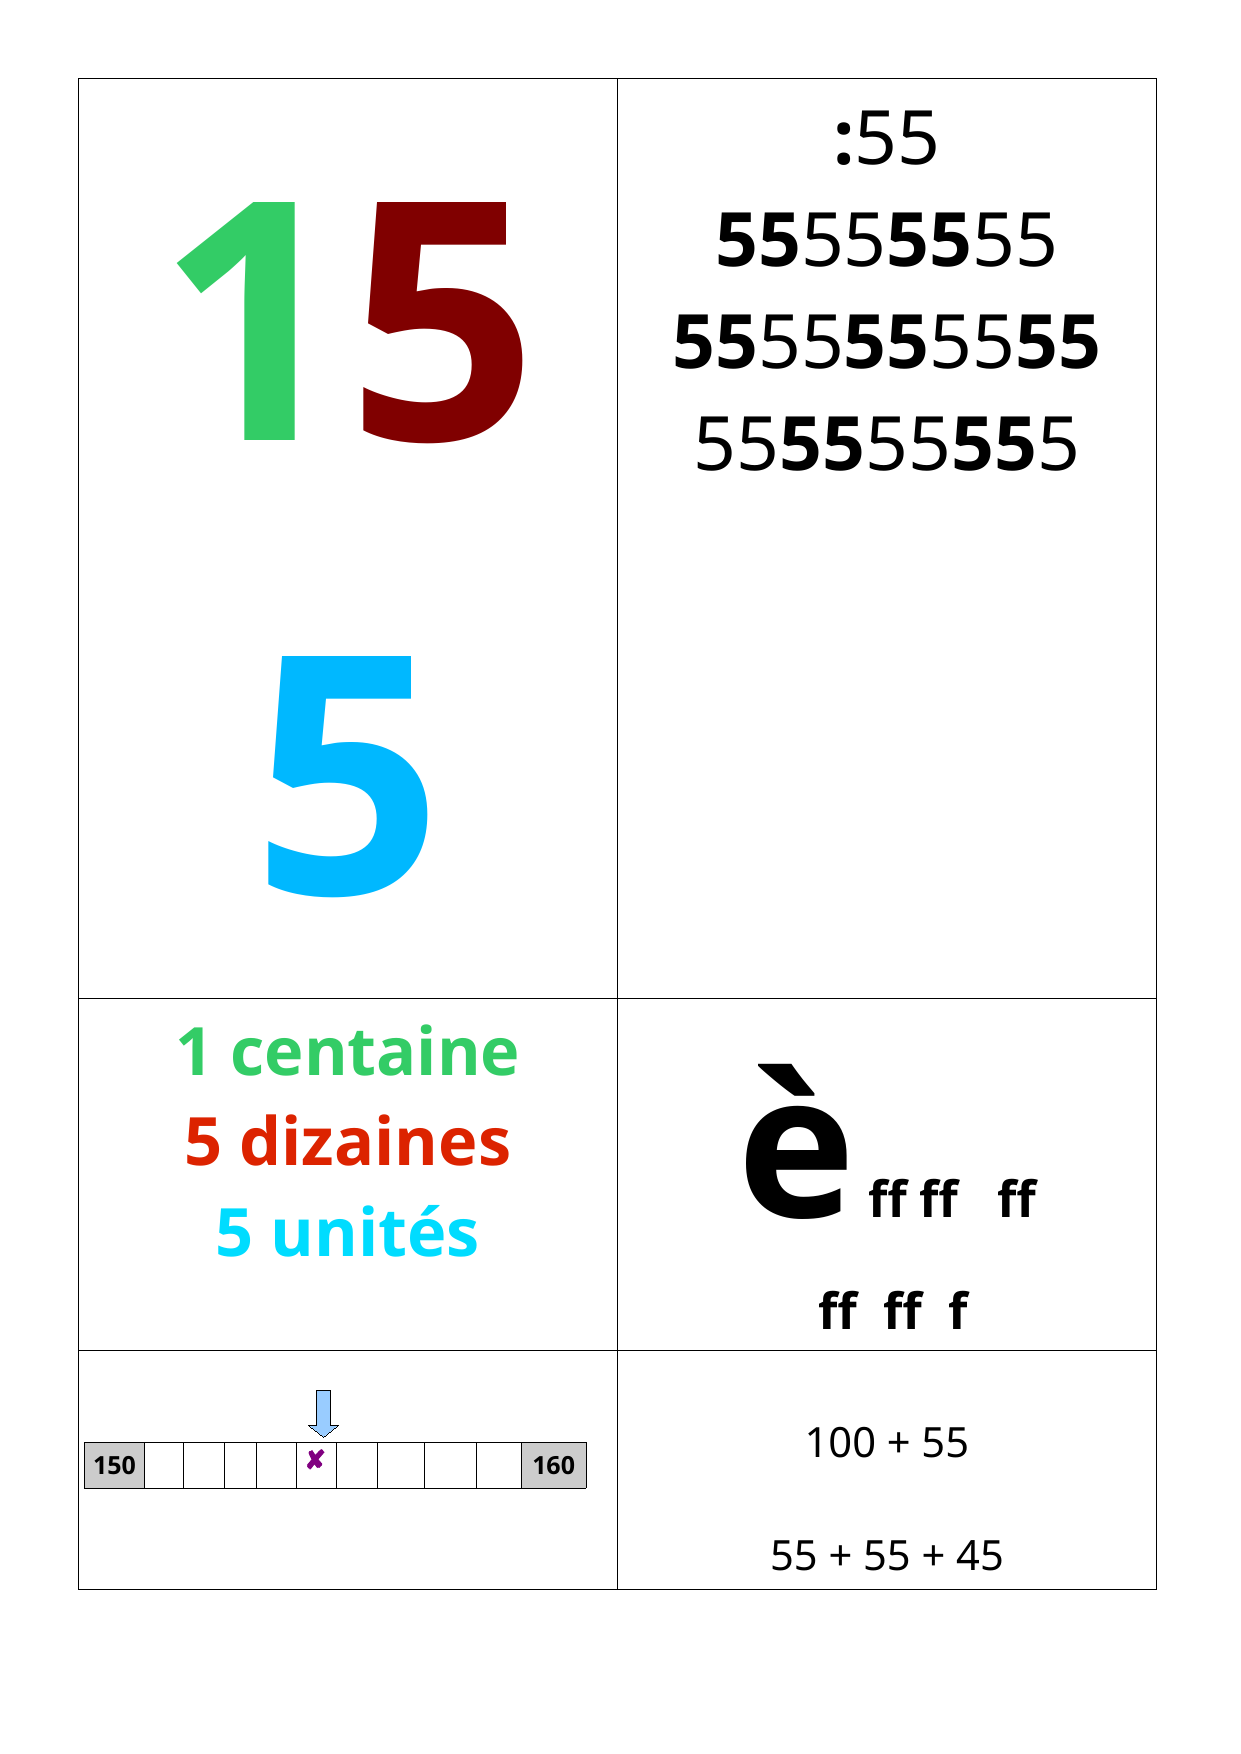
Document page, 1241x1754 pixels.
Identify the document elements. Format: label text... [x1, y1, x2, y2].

table_header [425, 1443, 476, 1488]
table_cell [79, 1351, 617, 1588]
table_cell 155 [79, 79, 617, 998]
table_header [378, 1443, 424, 1488]
table_header [184, 1443, 224, 1488]
table_header 160 [522, 1443, 586, 1488]
table_header [257, 1443, 296, 1488]
table_cell :55 55555555 5555555555 555555555 [618, 79, 1156, 998]
table_cell 1 centaine 5 dizaines 5 unités [79, 999, 617, 1350]
table_header  [297, 1443, 336, 1488]
table_header [477, 1443, 521, 1488]
table_cell è ff ff ff ff ff f [618, 999, 1156, 1350]
table_header [145, 1443, 183, 1488]
table_header [225, 1443, 256, 1488]
table_header [337, 1443, 377, 1488]
table_header 150 [85, 1443, 144, 1488]
table_cell 100 + 55 55 + 55 + 45 [618, 1351, 1156, 1588]
